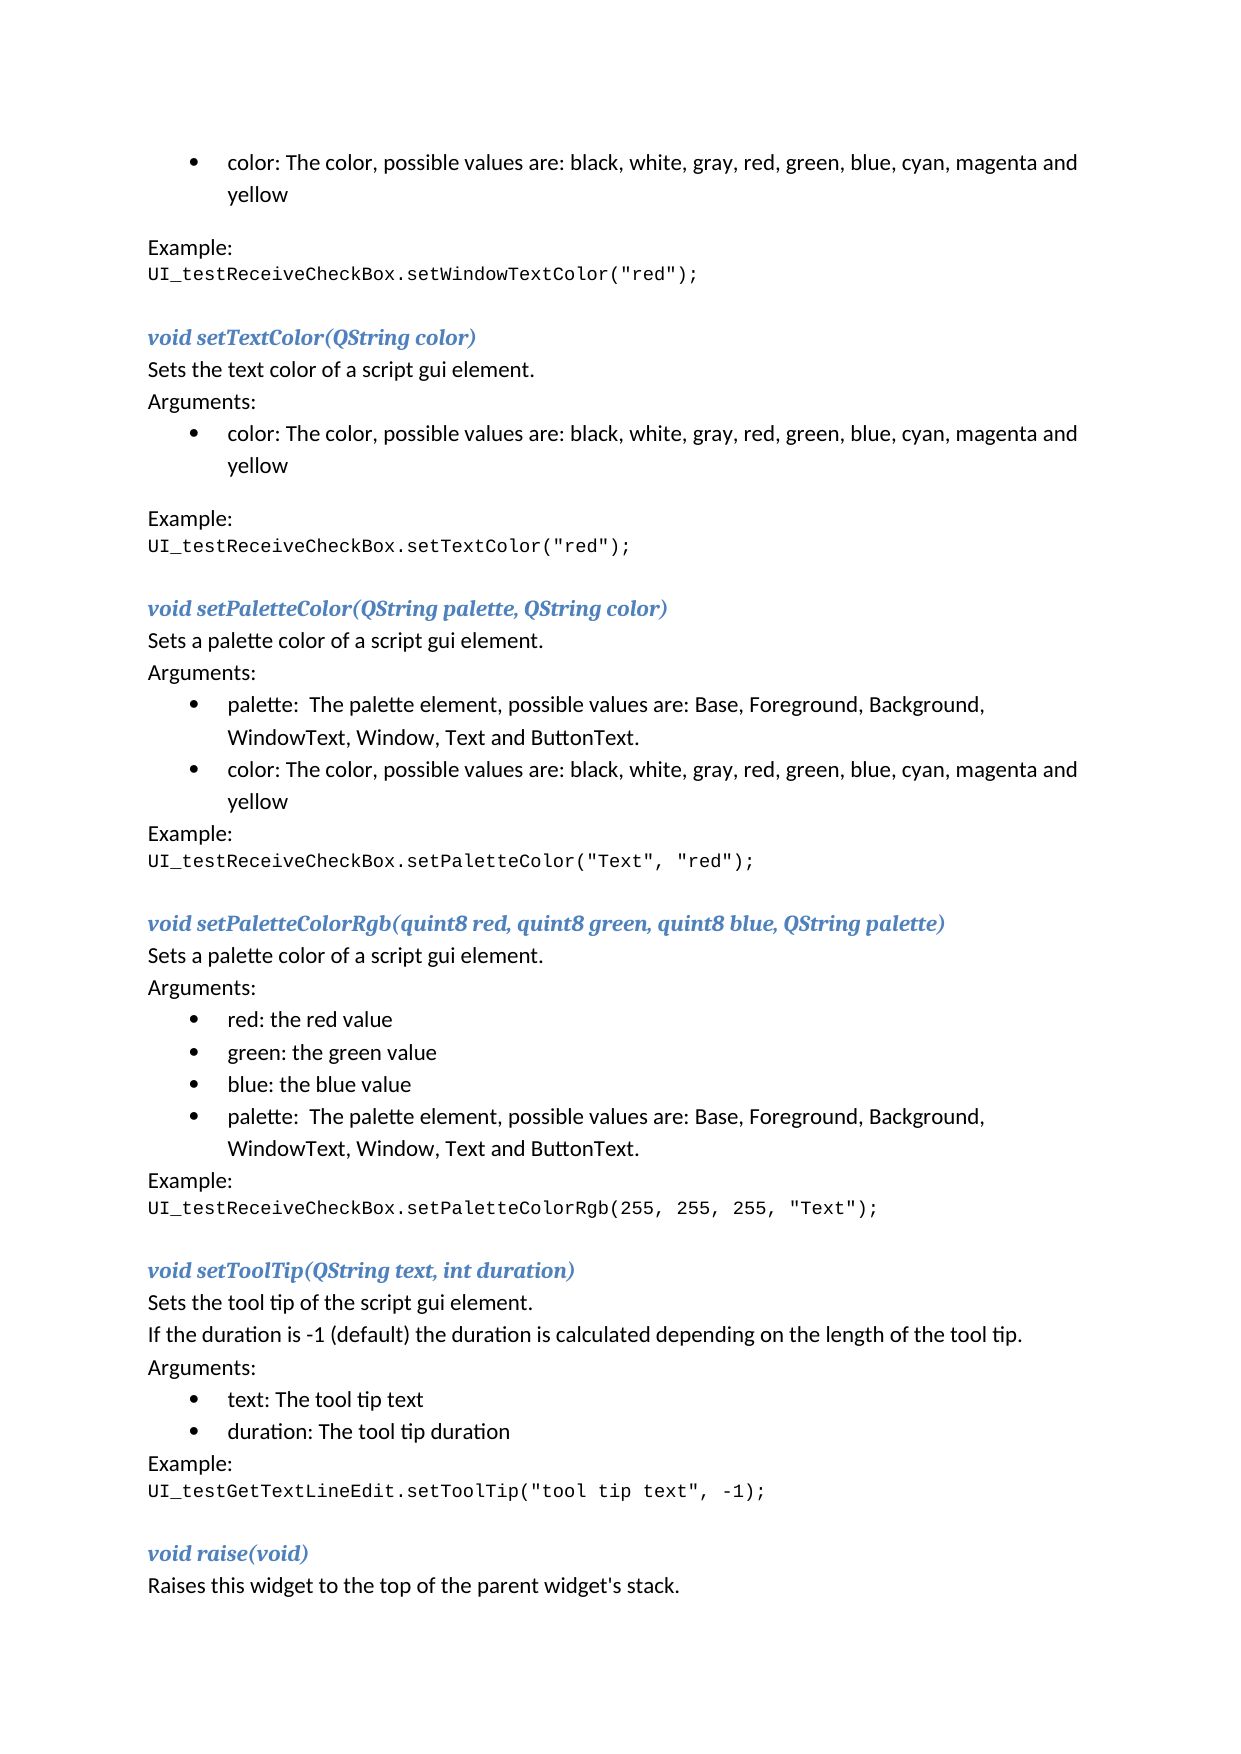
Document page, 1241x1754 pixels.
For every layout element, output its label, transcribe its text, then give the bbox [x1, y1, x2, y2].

text Arguments: [148, 973, 1093, 1001]
subtitle void setPaletteColorRgb(quint8 red, quint8 green, quint8 blue, QString palette) [148, 911, 1093, 937]
text Example: [148, 1449, 1093, 1477]
text Sets a palette color of a script gui element. [148, 941, 1093, 969]
list color: The color, possible values are: black, white, gray, red, green, blue, cyan, magenta and yellow [190, 148, 1093, 208]
text Example: [148, 1166, 1093, 1194]
text Sets the text color of a script gui element. [148, 355, 1093, 383]
list palette: The palette element, possible values are: Base, Foreground, Background, WindowText, Window, Text and ButtonText. [190, 1102, 1093, 1162]
subtitle void setToolTip(QString text, int duration) [148, 1258, 1093, 1284]
text If the duration is -1 (default) the duration is calculated depending on the length of the tool tip. [148, 1321, 1093, 1348]
subtitle void raise(void) [148, 1541, 1093, 1567]
list text: The tool tip text [190, 1385, 1093, 1413]
text Example: [148, 819, 1093, 847]
text Arguments: [148, 658, 1093, 686]
list blue: the blue value [190, 1070, 1093, 1098]
text UI_testReceiveCheckBox.setPaletteColor("Text", "red"); [148, 851, 1093, 873]
text Arguments: [148, 1353, 1093, 1381]
text Raises this widget to the top of the parent widget's stack. [148, 1571, 1093, 1599]
list color: The color, possible values are: black, white, gray, red, green, blue, cyan, magenta and yellow [190, 419, 1093, 479]
list red: the red value [190, 1006, 1093, 1033]
subtitle void setPaletteColor(QString palette, QString color) [148, 596, 1093, 622]
text Arguments: [148, 387, 1093, 415]
list duration: The tool tip duration [190, 1417, 1093, 1445]
text UI_testReceiveCheckBox.setWindowTextColor("red"); [148, 265, 1093, 286]
list green: the green value [190, 1038, 1093, 1066]
list color: The color, possible values are: black, white, gray, red, green, blue, cyan, magenta and yellow [190, 755, 1093, 815]
subtitle void setTextColor(QString color) [148, 324, 1093, 351]
text Example: [148, 504, 1093, 532]
text UI_testReceiveCheckBox.setPaletteColorRgb(255, 255, 255, "Text"); [148, 1199, 1093, 1220]
text Example: [148, 233, 1093, 261]
text Sets a palette color of a script gui element. [148, 626, 1093, 654]
text UI_testReceiveCheckBox.setTextColor("red"); [148, 536, 1093, 558]
list palette: The palette element, possible values are: Base, Foreground, Background, WindowText, Window, Text and ButtonText. [190, 691, 1093, 751]
text UI_testGetTextLineEdit.setToolTip("tool tip text", -1); [148, 1481, 1093, 1503]
text Sets the tool tip of the script gui element. [148, 1288, 1093, 1316]
